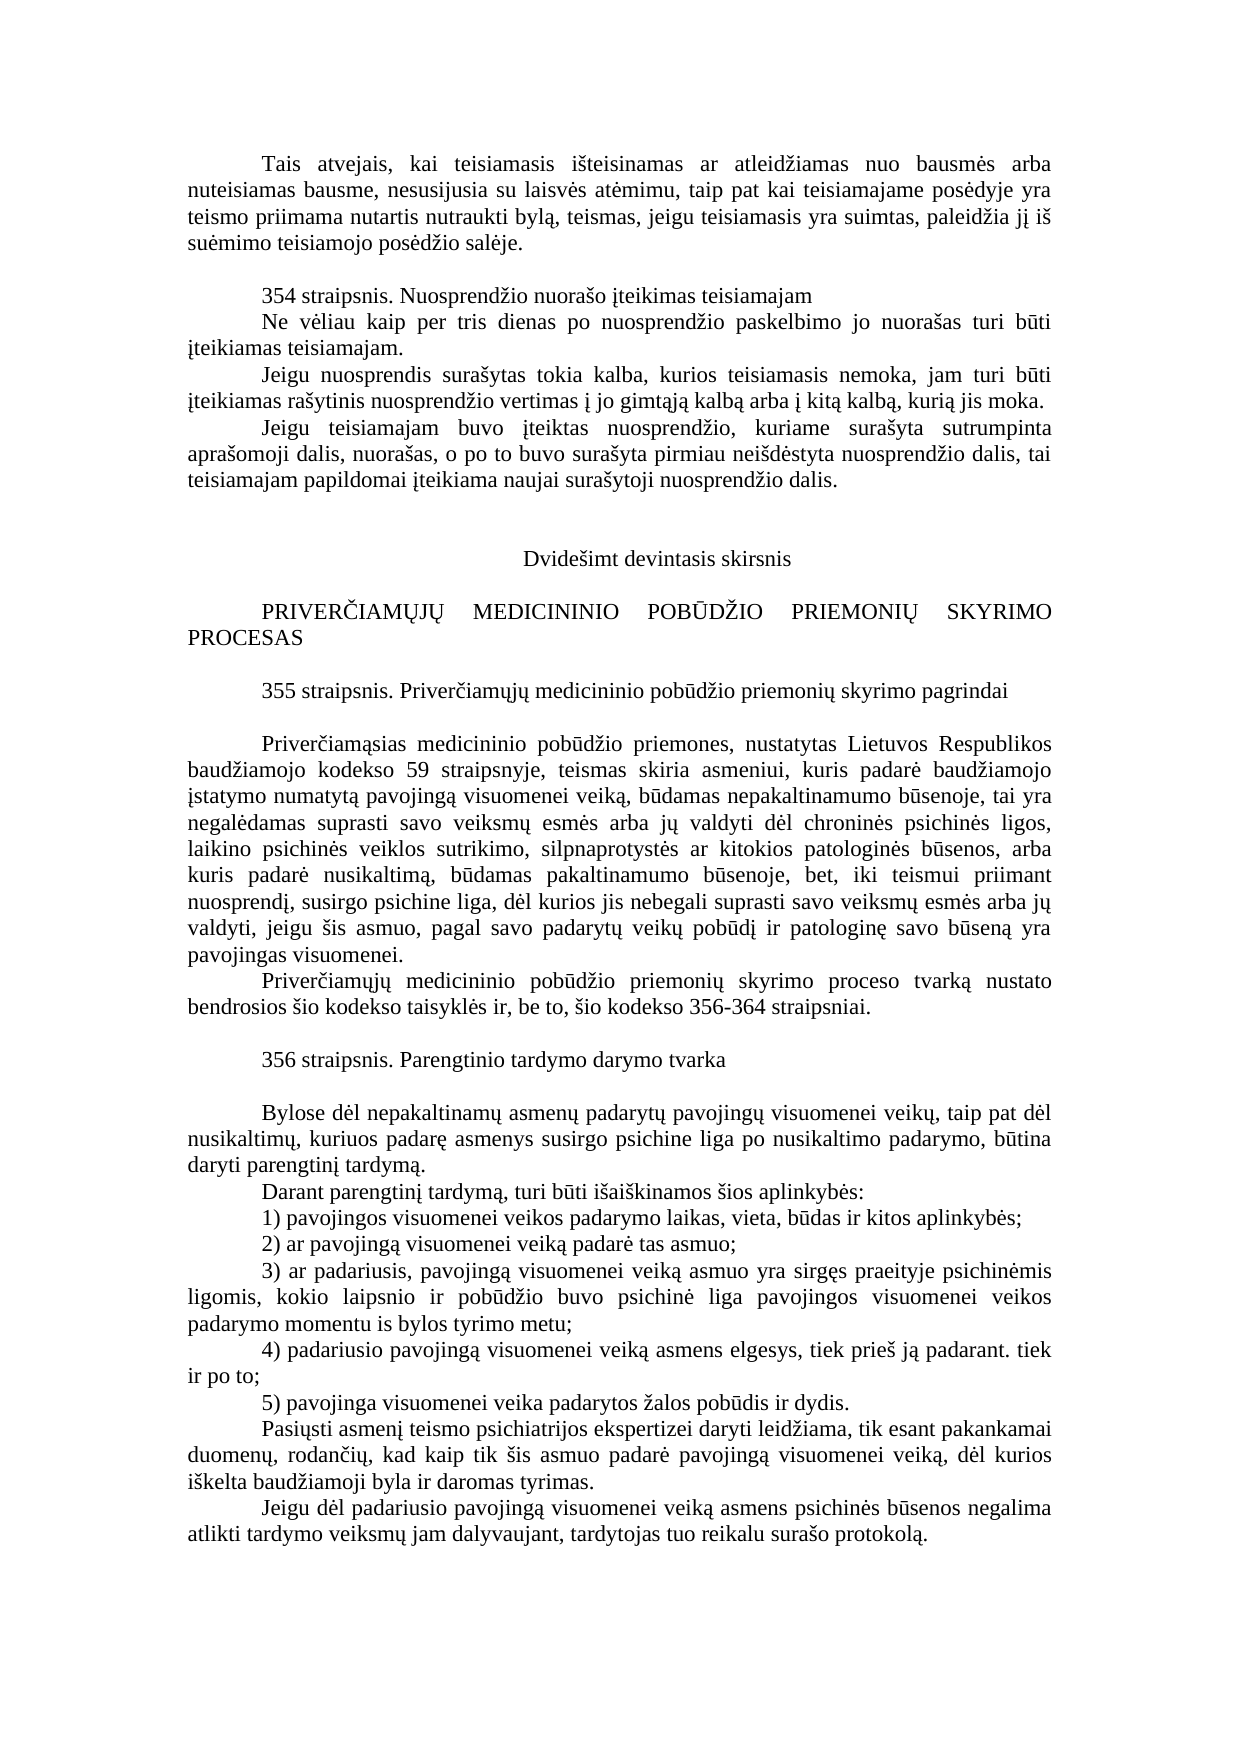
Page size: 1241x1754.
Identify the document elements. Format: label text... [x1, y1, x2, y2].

text Darant parengtinį tardymą, turi būti išaiškinamos šios aplinkybės: [187, 1178, 1053, 1204]
text Bylose dėl nepakaltinamų asmenų padarytų pavojingų visuomenei veikų, taip pat dėl nusikaltimų, kuriuos padarę asmenys susirgo psichine liga po nusikaltimo padarymo, būtina daryti parengtinį tardymą. [187, 1099, 1053, 1178]
text Dvidešimt devintasis skirsnis [187, 545, 1053, 572]
text Jeigu nuosprendis surašytas tokia kalba, kurios teisiamasis nemoka, jam turi būti įteikiamas rašytinis nuosprendžio vertimas į jo gimtąją kalbą arba į kitą kalbą, kurią jis moka. [187, 361, 1053, 413]
text 5) pavojinga visuomenei veika padarytos žalos pobūdis ir dydis. [187, 1389, 1053, 1415]
text 3) ar padariusis, pavojingą visuomenei veiką asmuo yra sirgęs praeityje psichinėmis ligomis, kokio laipsnio ir pobūdžio buvo psichinė liga pavojingos visuomenei veikos padarymo momentu is bylos tyrimo metu; [187, 1257, 1053, 1336]
text 1) pavojingos visuomenei veikos padarymo laikas, vieta, būdas ir kitos aplinkybės; [187, 1204, 1053, 1231]
text 354 straipsnis. Nuosprendžio nuorašo įteikimas teisiamajam [261, 282, 1053, 308]
text Jeigu teisiamajam buvo įteiktas nuosprendžio, kuriame surašyta sutrumpinta aprašomoji dalis, nuorašas, o po to buvo surašyta pirmiau neišdėstyta nuosprendžio dalis, tai teisiamajam papildomai įteikiama naujai surašytoji nuosprendžio dalis. [187, 413, 1053, 493]
text PRIVERČIAMŲJŲ MEDICININIO POBŪDŽIO PRIEMONIŲ SKYRIMO PROCESAS [187, 598, 1053, 651]
text Jeigu dėl padariusio pavojingą visuomenei veiką asmens psichinės būsenos negalima atlikti tardymo veiksmų jam dalyvaujant, tardytojas tuo reikalu surašo protokolą. [187, 1494, 1053, 1547]
text Ne vėliau kaip per tris dienas po nuosprendžio paskelbimo jo nuorašas turi būti įteikiamas teisiamajam. [187, 308, 1053, 361]
text 356 straipsnis. Parengtinio tardymo darymo tvarka [187, 1046, 1053, 1072]
text 4) padariusio pavojingą visuomenei veiką asmens elgesys, tiek prieš ją padarant. tiek ir po to; [187, 1336, 1053, 1389]
text Priverčiamąsias medicininio pobūdžio priemones, nustatytas Lietuvos Respublikos baudžiamojo kodekso 59 straipsnyje, teismas skiria asmeniui, kuris padarė baudžiamojo įstatymo numatytą pavojingą visuomenei veiką, būdamas nepakaltinamumo būsenoje, tai yra negalėdamas suprasti savo veiksmų esmės arba jų valdyti dėl chroninės psichinės ligos, laikino psichinės veiklos sutrikimo, silpnaprotystės ar kitokios patologinės būsenos, arba kuris padarė nusikaltimą, būdamas pakaltinamumo būsenoje, bet, iki teismui priimant nuosprendį, susirgo psichine liga, dėl kurios jis nebegali suprasti savo veiksmų esmės arba jų valdyti, jeigu šis asmuo, pagal savo padarytų veikų pobūdį ir patologinę savo būseną yra pavojingas visuomenei. [187, 730, 1053, 967]
text Pasiųsti asmenį teismo psichiatrijos ekspertizei daryti leidžiama, tik esant pakankamai duomenų, rodančių, kad kaip tik šis asmuo padarė pavojingą visuomenei veiką, dėl kurios iškelta baudžiamoji byla ir daromas tyrimas. [187, 1415, 1053, 1494]
text Tais atvejais, kai teisiamasis išteisinamas ar atleidžiamas nuo bausmės arba nuteisiamas bausme, nesusijusia su laisvės atėmimu, taip pat kai teisiamajame posėdyje yra teismo priimama nutartis nutraukti bylą, teismas, jeigu teisiamasis yra suimtas, paleidžia jį iš suėmimo teisiamojo posėdžio salėje. [187, 150, 1053, 255]
text 2) ar pavojingą visuomenei veiką padarė tas asmuo; [187, 1231, 1053, 1257]
text 355 straipsnis. Priverčiamųjų medicininio pobūdžio priemonių skyrimo pagrindai [211, 677, 1053, 703]
text Priverčiamųjų medicininio pobūdžio priemonių skyrimo proceso tvarką nustato bendrosios šio kodekso taisyklės ir, be to, šio kodekso 356-364 straipsniai. [187, 967, 1053, 1020]
